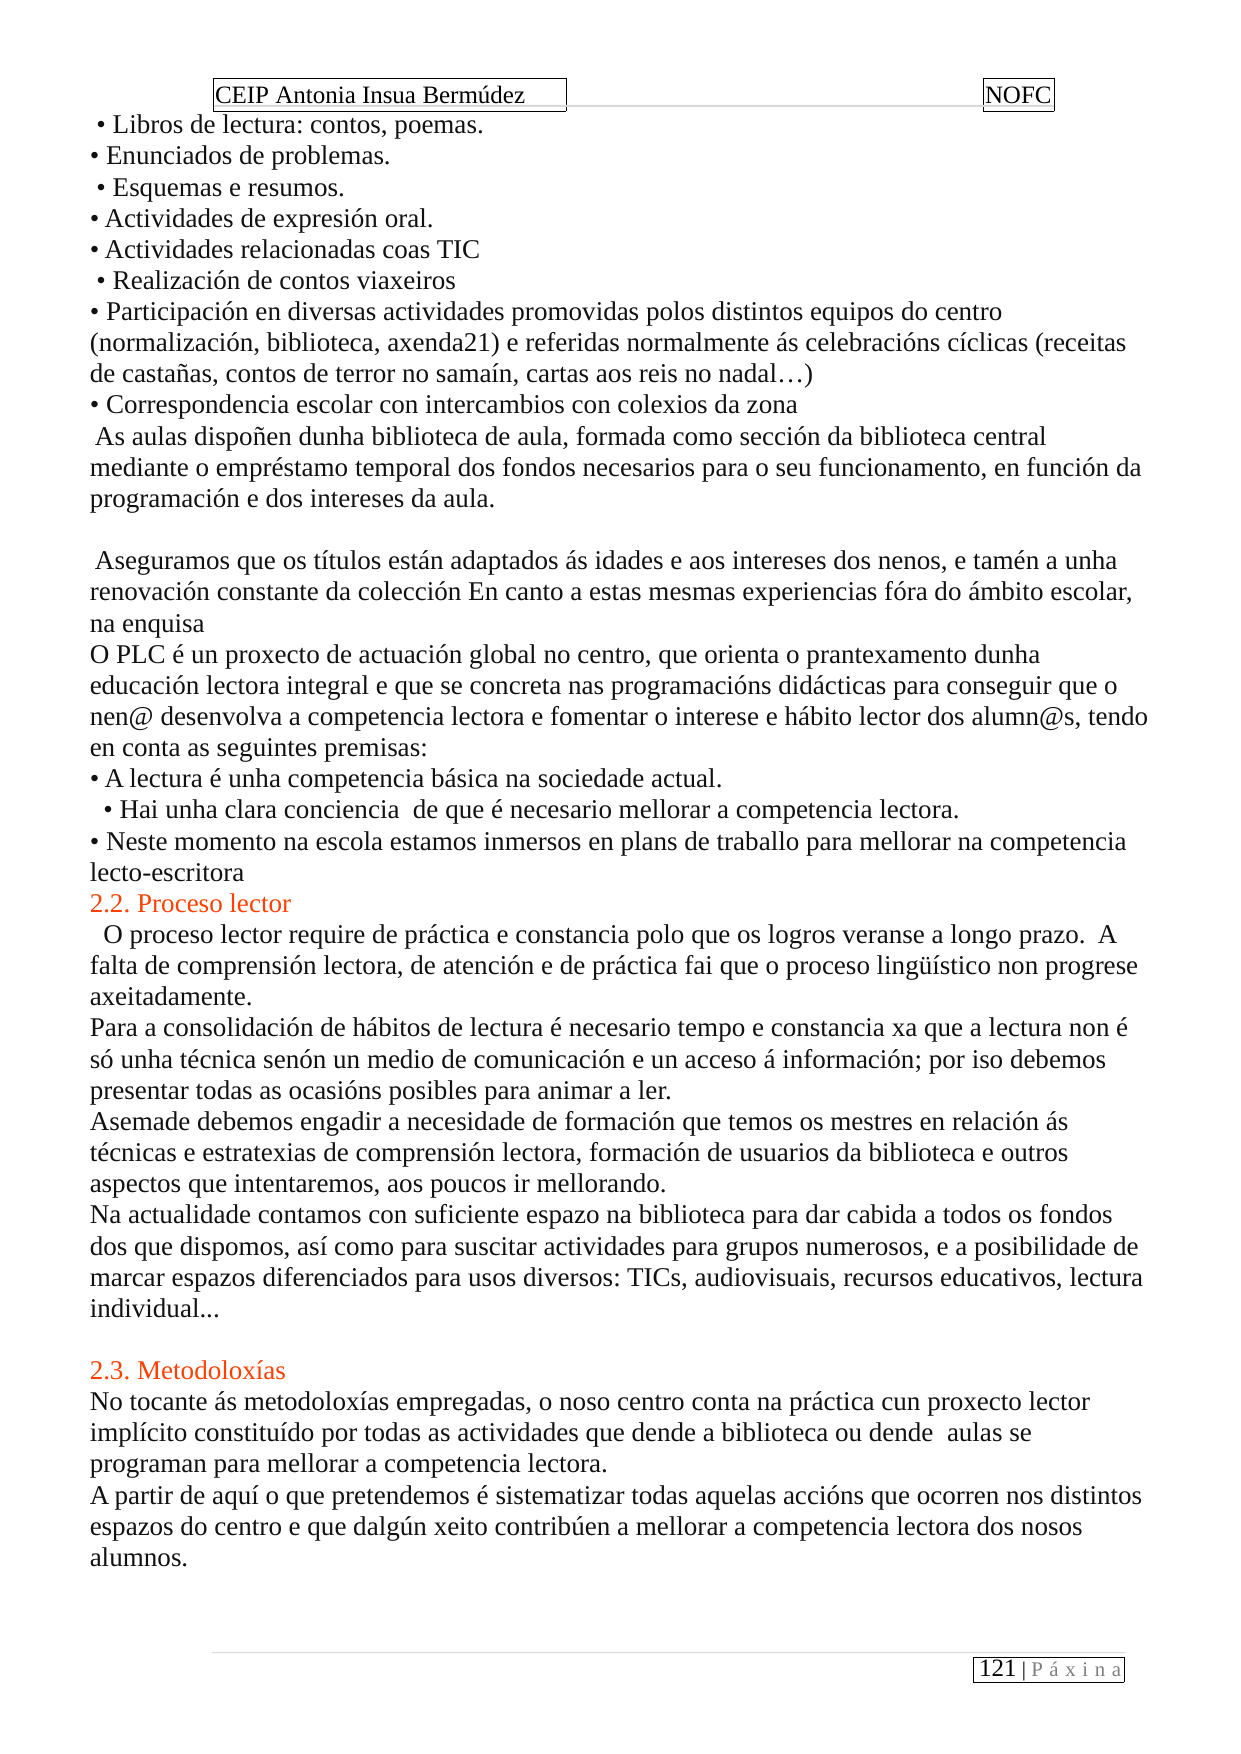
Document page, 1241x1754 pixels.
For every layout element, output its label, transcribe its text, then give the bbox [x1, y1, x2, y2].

text As aulas dispoñen dunha biblioteca de aula, formada como sección da biblioteca central mediante o empréstamo temporal dos fondos necesarios para o seu funcionamento, en función da programación e dos intereses da aula. [89, 420, 1153, 513]
text • Actividades de expresión oral. [89, 202, 1153, 233]
text • Participación en diversas actividades promovidas polos distintos equipos do centro (normalización, biblioteca, axenda21) e referidas normalmente ás celebracións cíclicas (receitas de castañas, contos de terror no samaín, cartas aos reis no nadal…) [89, 295, 1153, 389]
text Aseguramos que os títulos están adaptados ás idades e aos intereses dos nenos, e tamén a unha renovación constante da colección En canto a estas mesmas experiencias fóra do ámbito escolar, na enquisa [89, 544, 1153, 638]
text 2.2. Proceso lector [89, 887, 1153, 918]
text • Correspondencia escolar con intercambios con colexios da zona [89, 389, 1153, 420]
text • Esquemas e resumos. [89, 171, 1153, 202]
text • Hai unha clara conciencia de que é necesario mellorar a competencia lectora. [89, 793, 1153, 825]
text Para a consolidación de hábitos de lectura é necesario tempo e constancia xa que a lectura non é só unha técnica senón un medio de comunicación e un acceso á información; por iso debemos presentar todas as ocasións posibles para animar a ler. [89, 1012, 1153, 1105]
text O PLC é un proxecto de actuación global no centro, que orienta o prantexamento dunha educación lectora integral e que se concreta nas programacións didácticas para conseguir que o nen@ desenvolva a competencia lectora e fomentar o interese e hábito lector dos alumn@s, tendo en conta as seguintes premisas: [89, 638, 1153, 762]
text 2.3. Metodoloxías [89, 1354, 1153, 1385]
text No tocante ás metodoloxías empregadas, o noso centro conta na práctica cun proxecto lector implícito constituído por todas as actividades que dende a biblioteca ou dende aulas se programan para mellorar a competencia lectora. [89, 1385, 1153, 1479]
text • Neste momento na escola estamos inmersos en plans de traballo para mellorar na competencia lecto-escritora [89, 825, 1153, 887]
text O proceso lector require de práctica e constancia polo que os logros veranse a longo prazo. A falta de comprensión lectora, de atención e de práctica fai que o proceso lingüístico non progrese axeitadamente. [89, 918, 1153, 1012]
text • Actividades relacionadas coas TIC [89, 233, 1153, 264]
text A partir de aquí o que pretendemos é sistematizar todas aquelas accións que ocorren nos distintos espazos do centro e que dalgún xeito contribúen a mellorar a competencia lectora dos nosos alumnos. [89, 1479, 1153, 1572]
text • Enunciados de problemas. [89, 139, 1153, 171]
text • A lectura é unha competencia básica na sociedade actual. [89, 762, 1153, 793]
text • Realización de contos viaxeiros [89, 264, 1153, 295]
text Asemade debemos engadir a necesidade de formación que temos os mestres en relación ás técnicas e estratexias de comprensión lectora, formación de usuarios da biblioteca e outros aspectos que intentaremos, aos poucos ir mellorando. [89, 1105, 1153, 1198]
text • Libros de lectura: contos, poemas. [89, 108, 1153, 139]
text Na actualidade contamos con suficiente espazo na biblioteca para dar cabida a todos os fondos dos que dispomos, así como para suscitar actividades para grupos numerosos, e a posibilidade de marcar espazos diferenciados para usos diversos: TICs, audiovisuais, recursos educativos, lectura individual... [89, 1198, 1153, 1323]
